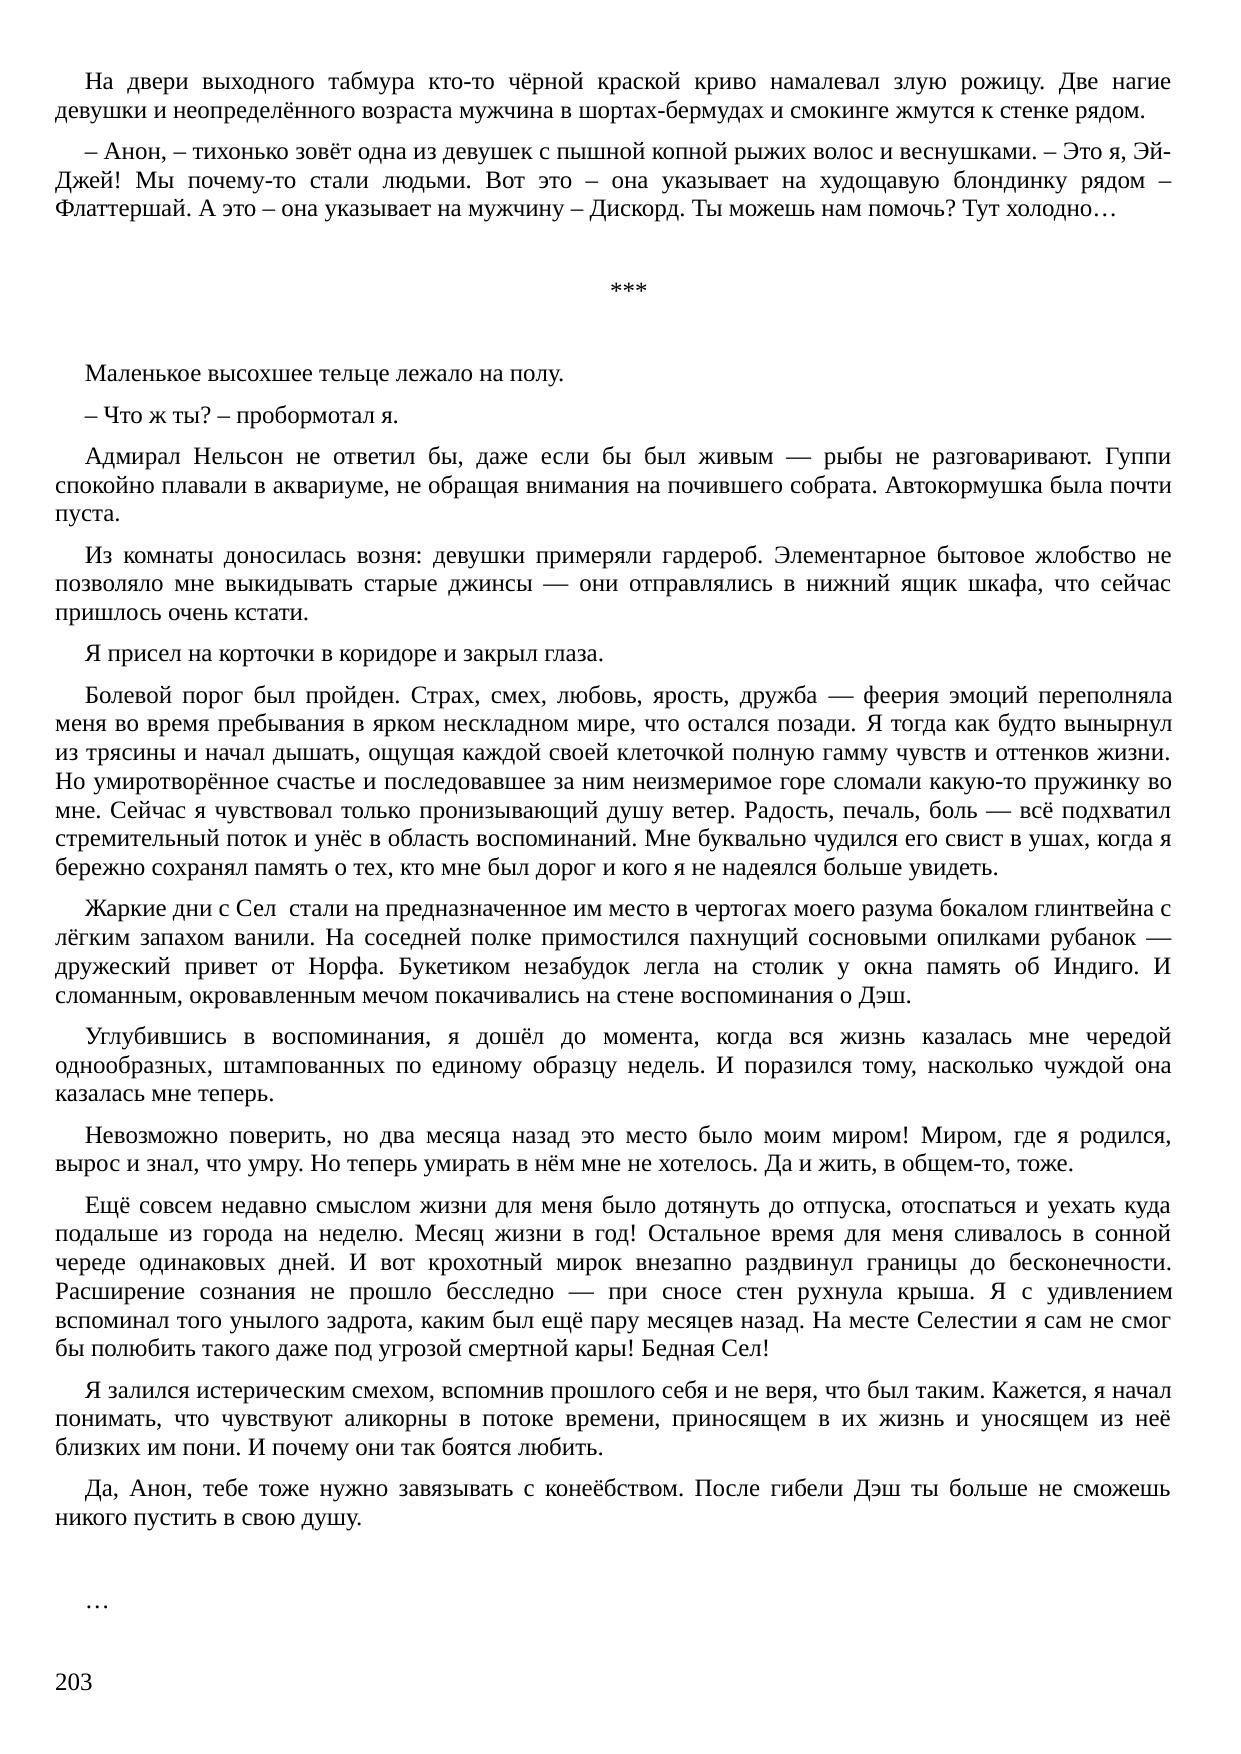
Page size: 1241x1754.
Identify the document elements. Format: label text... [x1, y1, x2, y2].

text … [55, 1585, 1173, 1613]
text Адмирал Нельсон не ответил бы, даже если бы был живым — рыбы не разговаривают. Гуппи спокойно плавали в аквариуме, не обращая внимания на почившего собрата. Автокормушка была почти пуста. [55, 441, 1173, 527]
text На двери выходного табмура кто-то чёрной краской криво намалевал злую рожицу. Две нагие девушки и неопределённого возраста мужчина в шортах-бермудах и смокинге жмутся к стенке рядом. [55, 66, 1173, 123]
text Жаркие дни с Сел стали на предназначенное им место в чертогах моего разума бокалом глинтвейна с лёгким запахом ванили. На соседней полке примостился пахнущий сосновыми опилками рубанок — дружеский привет от Норфа. Букетиком незабудок легла на столик у окна память об Индиго. И сломанным, окровавленным мечом покачивались на стене воспоминания о Дэш. [55, 893, 1173, 1008]
text *** [55, 276, 1173, 305]
text Я залился истерическим смехом, вспомнив прошлого себя и не веря, что был таким. Кажется, я начал понимать, что чувствуют аликорны в потоке времени, приносящем в их жизнь и уносящем из неё близких им пони. И почему они так боятся любить. [55, 1375, 1173, 1461]
text Да, Анон, тебе тоже нужно завязывать с конеёбством. После гибели Дэш ты больше не сможешь никого пустить в свою душу. [55, 1473, 1173, 1531]
text Маленькое высохшее тельце лежало на полу. [55, 358, 1173, 387]
text Невозможно поверить, но два месяца назад это место было моим миром! Миром, где я родился, вырос и знал, что умру. Но теперь умирать в нём мне не хотелось. Да и жить, в общем-то, тоже. [55, 1120, 1173, 1177]
text – Анон, – тихонько зовёт одна из девушек с пышной копной рыжих волос и веснушками. – Это я, Эй-Джей! Мы почему-то стали людьми. Вот это – она указывает на худощавую блондинку рядом – Флаттершай. А это – она указывает на мужчину – Дискорд. Ты можешь нам помочь? Тут холодно… [55, 136, 1173, 222]
text Я присел на корточки в коридоре и закрыл глаза. [55, 638, 1173, 667]
text Углубившись в воспоминания, я дошёл до момента, когда вся жизнь казалась мне чередой однообразных, штампованных по единому образцу недель. И поразился тому, насколько чуждой она казалась мне теперь. [55, 1021, 1173, 1107]
text Из комнаты доносилась возня: девушки примеряли гардероб. Элементарное бытовое жлобство не позволяло мне выкидывать старые джинсы — они отправлялись в нижний ящик шкафа, что сейчас пришлось очень кстати. [55, 540, 1173, 626]
text – Что ж ты? – пробормотал я. [55, 400, 1173, 428]
text Ещё совсем недавно смыслом жизни для меня было дотянуть до отпуска, отоспаться и уехать куда подальше из города на неделю. Месяц жизни в год! Остальное время для меня сливалось в сонной череде одинаковых дней. И вот крохотный мирок внезапно раздвинул границы до бесконечности. Расширение сознания не прошло бесследно — при сносе стен рухнула крыша. Я с удивлением вспоминал того унылого задрота, каким был ещё пару месяцев назад. На месте Селестии я сам не смог бы полюбить такого даже под угрозой смертной кары! Бедная Сел! [55, 1190, 1173, 1362]
text Болевой порог был пройден. Страх, смех, любовь, ярость, дружба — феерия эмоций переполняла меня во время пребывания в ярком нескладном мире, что остался позади. Я тогда как будто вынырнул из трясины и начал дышать, ощущая каждой своей клеточкой полную гамму чувств и оттенков жизни. Но умиротворённое счастье и последовавшее за ним неизмеримое горе сломали какую-то пружинку во мне. Сейчас я чувствовал только пронизывающий душу ветер. Радость, печаль, боль — всё подхватил стремительный поток и унёс в область воспоминаний. Мне буквально чудился его свист в ушах, когда я бережно сохранял память о тех, кто мне был дорог и кого я не надеялся больше увидеть. [55, 680, 1173, 881]
